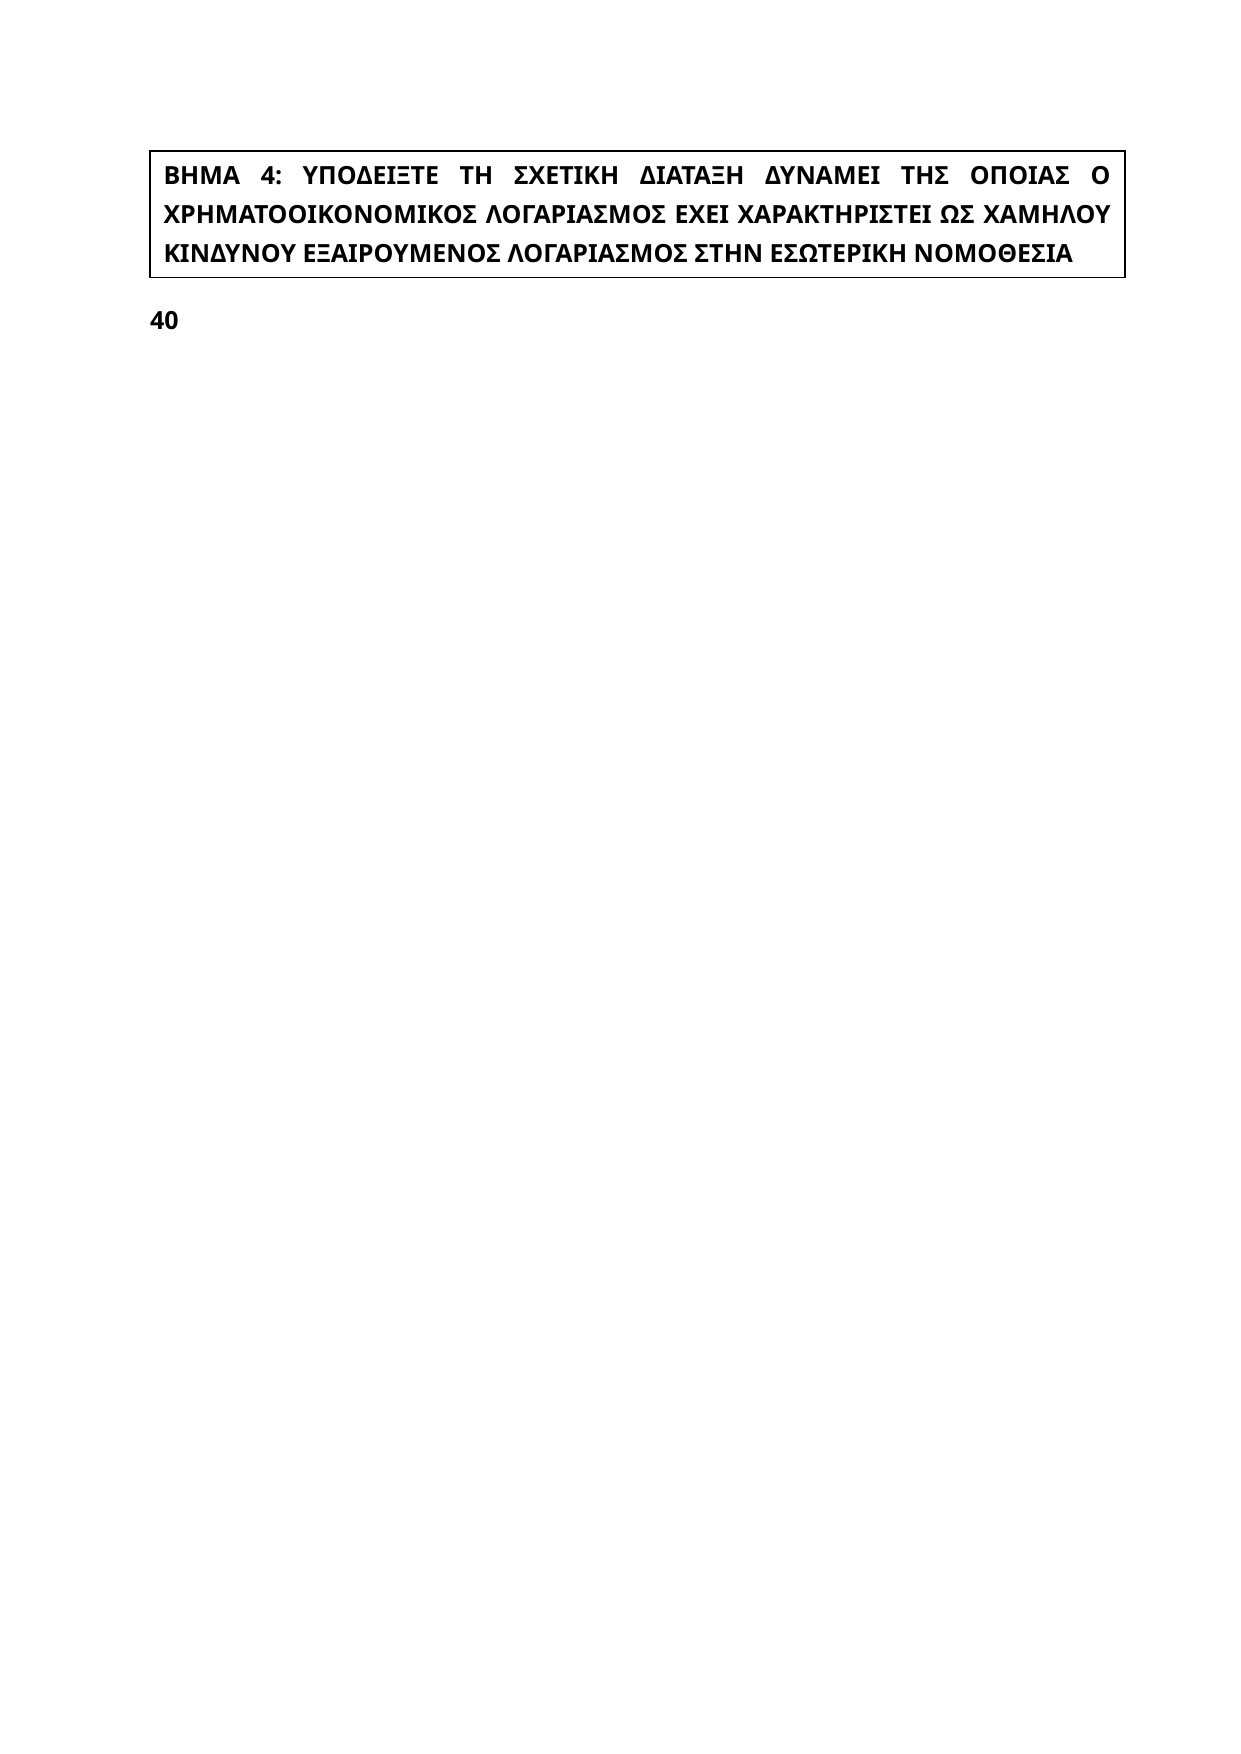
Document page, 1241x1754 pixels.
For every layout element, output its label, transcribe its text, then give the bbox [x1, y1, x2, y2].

table_cell ΒΗΜΑ 4: ΥΠΟΔΕΙΞΤΕ ΤΗ ΣΧΕΤΙΚΗ ΔΙΑΤΑΞΗ ΔΥΝΑΜΕΙ ΤΗΣ ΟΠΟΙΑΣ Ο ΧΡΗΜΑΤΟΟΙΚΟΝΟΜΙΚΟΣ ΛΟΓΑΡΙΑΣΜΟΣ ΕΧΕΙ ΧΑΡΑΚΤΗΡΙΣΤΕΙ ΩΣ ΧΑΜΗΛΟΥ ΚΙΝΔΥΝΟΥ ΕΞΑΙΡΟΥΜΕΝΟΣ ΛΟΓΑΡΙΑΣΜΟΣ ΣΤΗΝ ΕΣΩΤΕΡΙΚΗ ΝΟΜΟΘΕΣΙΑ [151, 152, 1124, 276]
text 40 [150, 303, 1090, 337]
